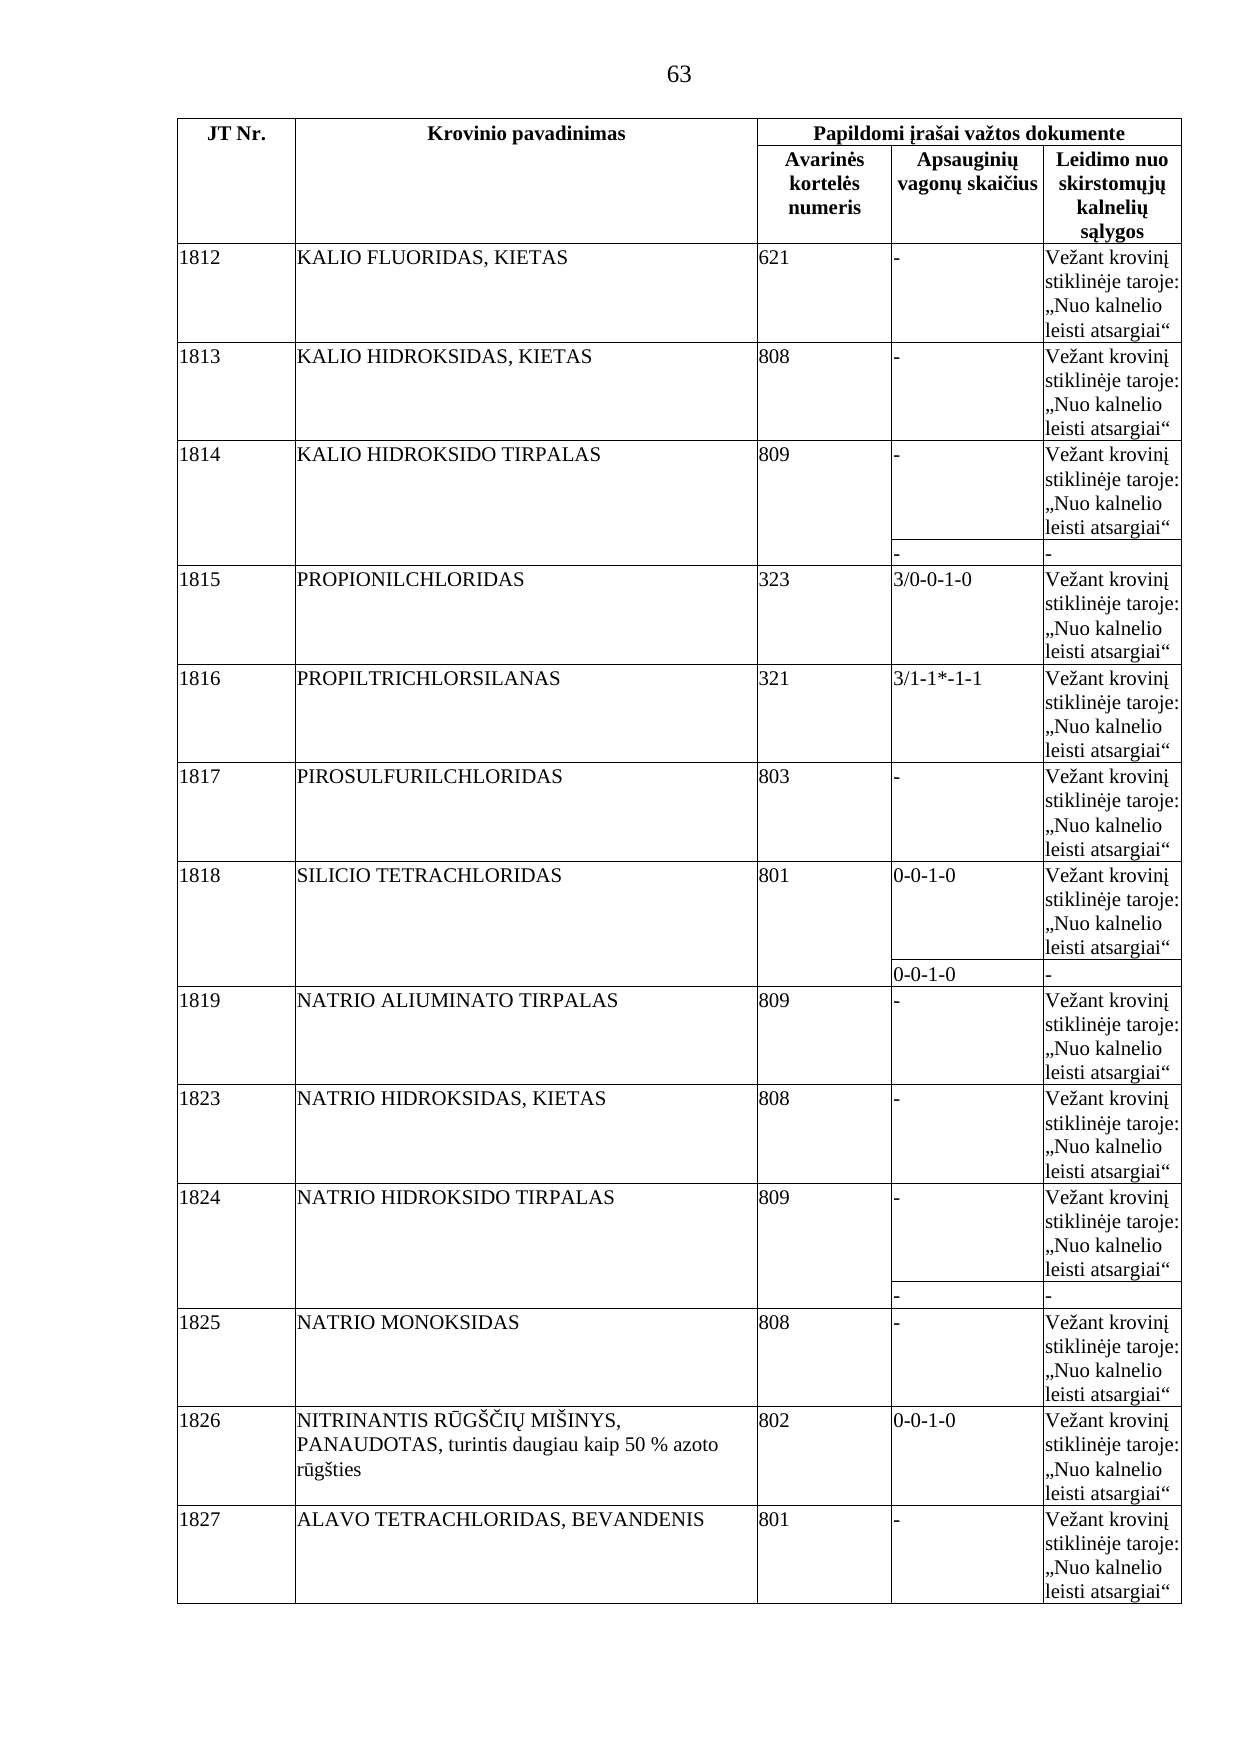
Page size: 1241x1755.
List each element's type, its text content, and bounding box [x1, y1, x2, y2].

table_cell - [1044, 540, 1181, 565]
table_cell 802 [758, 1407, 891, 1504]
table_cell NATRIO HIDROKSIDO TIRPALAS [296, 1184, 757, 1307]
table_cell - [1044, 1282, 1181, 1307]
table_cell 809 [758, 987, 891, 1084]
table_cell PROPIONILCHLORIDAS [296, 566, 757, 663]
table_cell 809 [758, 1184, 891, 1307]
table_cell 0-0-1-0 [892, 1407, 1043, 1504]
table_cell NATRIO HIDROKSIDAS, KIETAS [296, 1085, 757, 1183]
table_cell 808 [758, 1085, 891, 1183]
table_cell - [892, 1309, 1043, 1406]
table_cell Leidimo nuo skirstomųjų kalnelių sąlygos [1044, 146, 1181, 243]
table_cell - [892, 1282, 1043, 1307]
table_cell 801 [758, 862, 891, 986]
table_cell NITRINANTIS RŪGŠČIŲ MIŠINYS, PANAUDOTAS, turintis daugiau kaip 50 % azoto rūgšties [296, 1407, 757, 1504]
table_header Krovinio pavadinimas [296, 119, 757, 243]
table_cell 808 [758, 343, 891, 440]
table_cell Apsauginių vagonų skaičius [892, 146, 1043, 243]
table_cell Vežant krovinį stiklinėje taroje: „Nuo kalnelio leisti atsargiai“ [1044, 1184, 1181, 1281]
table_cell Vežant krovinį stiklinėje taroje: „Nuo kalnelio leisti atsargiai“ [1044, 1309, 1181, 1406]
table_cell 0-0-1-0 [892, 862, 1043, 959]
table_cell Vežant krovinį stiklinėje taroje: „Nuo kalnelio leisti atsargiai“ [1044, 441, 1181, 539]
table_cell 1819 [178, 987, 295, 1084]
table_cell - [892, 540, 1043, 565]
table_cell - [892, 343, 1043, 440]
table_cell 1817 [178, 763, 295, 861]
table_cell - [892, 1506, 1043, 1603]
table_cell Vežant krovinį stiklinėje taroje: „Nuo kalnelio leisti atsargiai“ [1044, 763, 1181, 861]
table_cell 621 [758, 244, 891, 342]
table_cell Vežant krovinį stiklinėje taroje: „Nuo kalnelio leisti atsargiai“ [1044, 1085, 1181, 1183]
table_cell Vežant krovinį stiklinėje taroje: „Nuo kalnelio leisti atsargiai“ [1044, 665, 1181, 762]
table_cell 1824 [178, 1184, 295, 1307]
table_cell PROPILTRICHLORSILANAS [296, 665, 757, 762]
table_cell - [1044, 960, 1181, 986]
table_cell ALAVO TETRACHLORIDAS, BEVANDENIS [296, 1506, 757, 1603]
table_cell 321 [758, 665, 891, 762]
table_cell 808 [758, 1309, 891, 1406]
table_cell 3/1-1*-1-1 [892, 665, 1043, 762]
table_cell Vežant krovinį stiklinėje taroje: „Nuo kalnelio leisti atsargiai“ [1044, 987, 1181, 1084]
table_cell KALIO HIDROKSIDAS, KIETAS [296, 343, 757, 440]
table_cell NATRIO ALIUMINATO TIRPALAS [296, 987, 757, 1084]
table_cell 1818 [178, 862, 295, 986]
table_cell Vežant krovinį stiklinėje taroje: „Nuo kalnelio leisti atsargiai“ [1044, 1407, 1181, 1504]
table_cell - [892, 1085, 1043, 1183]
table_cell Vežant krovinį stiklinėje taroje: „Nuo kalnelio leisti atsargiai“ [1044, 343, 1181, 440]
table_cell Vežant krovinį stiklinėje taroje: „Nuo kalnelio leisti atsargiai“ [1044, 862, 1181, 959]
table_cell 1823 [178, 1085, 295, 1183]
table_cell - [892, 441, 1043, 539]
table_cell Avarinės kortelės numeris [758, 146, 891, 243]
table_cell 1826 [178, 1407, 295, 1504]
table_cell KALIO FLUORIDAS, KIETAS [296, 244, 757, 342]
table_cell Vežant krovinį stiklinėje taroje: „Nuo kalnelio leisti atsargiai“ [1044, 1506, 1181, 1603]
table_cell Vežant krovinį stiklinėje taroje: „Nuo kalnelio leisti atsargiai“ [1044, 566, 1181, 663]
table_cell NATRIO MONOKSIDAS [296, 1309, 757, 1406]
table_cell 1814 [178, 441, 295, 565]
table_cell 1827 [178, 1506, 295, 1603]
table_cell 809 [758, 441, 891, 565]
table_header JT Nr. [178, 119, 295, 243]
table_cell 3/0-0-1-0 [892, 566, 1043, 663]
table_cell - [892, 244, 1043, 342]
table_cell 1815 [178, 566, 295, 663]
table_cell KALIO HIDROKSIDO TIRPALAS [296, 441, 757, 565]
table_cell PIROSULFURILCHLORIDAS [296, 763, 757, 861]
table_cell 1816 [178, 665, 295, 762]
table_cell - [892, 1184, 1043, 1281]
table_cell 0-0-1-0 [892, 960, 1043, 986]
table_cell 1813 [178, 343, 295, 440]
table_cell - [892, 763, 1043, 861]
table_cell 1825 [178, 1309, 295, 1406]
table_cell Vežant krovinį stiklinėje taroje: „Nuo kalnelio leisti atsargiai“ [1044, 244, 1181, 342]
table_cell SILICIO TETRACHLORIDAS [296, 862, 757, 986]
table_cell 803 [758, 763, 891, 861]
table_cell 323 [758, 566, 891, 663]
table_cell 801 [758, 1506, 891, 1603]
table_cell - [892, 987, 1043, 1084]
table_header Papildomi įrašai važtos dokumente [758, 119, 1181, 144]
table_cell 1812 [178, 244, 295, 342]
